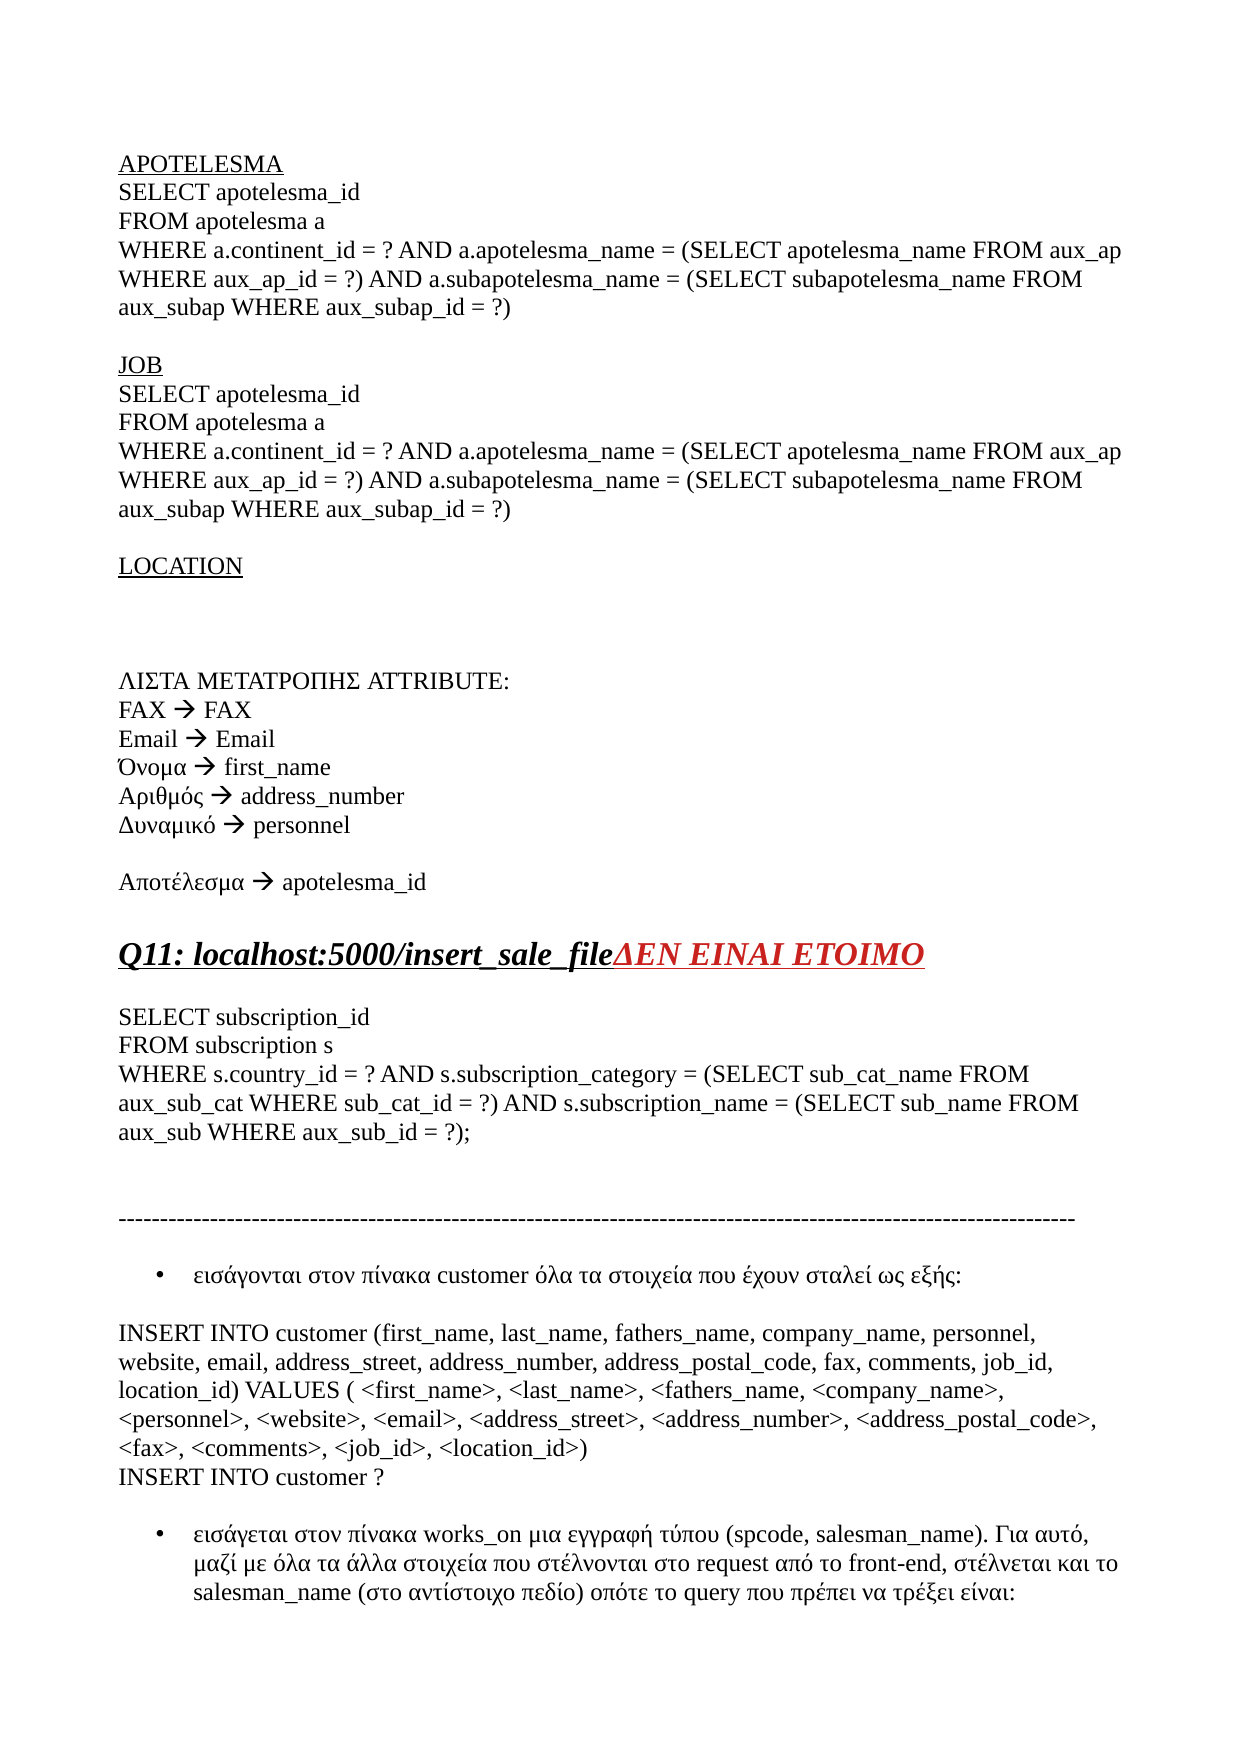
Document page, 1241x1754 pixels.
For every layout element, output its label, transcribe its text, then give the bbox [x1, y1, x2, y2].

text SELECT subscription_id [118, 1002, 1122, 1030]
text WHERE a.continent_id = ? AND a.apotelesma_name = (SELECT apotelesma_name FROM aux_ap WHERE aux_ap_id = ?) AND a.subapotelesma_name = (SELECT subapotelesma_name FROM aux_subap WHERE aux_subap_id = ?) [118, 436, 1122, 522]
text FAX  FAX [118, 695, 1122, 724]
text SELECT apotelesma_id [118, 177, 1122, 206]
text Email  Email [118, 724, 1122, 752]
text WHERE a.continent_id = ? AND a.apotelesma_name = (SELECT apotelesma_name FROM aux_ap WHERE aux_ap_id = ?) AND a.subapotelesma_name = (SELECT subapotelesma_name FROM aux_subap WHERE aux_subap_id = ?) [118, 235, 1122, 321]
text FROM apotelesma a [118, 206, 1122, 235]
text Q11: localhost:5000/insert_sale_fileΔΕΝ ΕΙΝΑΙ ΕΤΟΙΜΟ [118, 934, 1122, 973]
text Όνομα  first_name [118, 752, 1122, 781]
text INSERT INTO customer (first_name, last_name, fathers_name, company_name, personnel, website, email, address_street, address_number, address_postal_code, fax, comments, job_id, location_id) VALUES ( <first_name>, <last_name>, <fathers_name, <company_name>, <personnel>, <website>, <email>, <address_street>, <address_number>, <address_postal_code>, <fax>, <comments>, <job_id>, <location_id>) [118, 1318, 1122, 1462]
list εισάγεται στον πίνακα works_on μια εγγραφή τύπου (spcode, salesman_name). Για αυτό, μαζί με όλα τα άλλα στοιχεία που στέλνονται στο request από το front-end, στέλνεται και το salesman_name (στο αντίστοιχο πεδίο) οπότε το query που πρέπει να τρέξει είναι: [156, 1519, 1122, 1605]
text WHERE s.country_id = ? AND s.subscription_category = (SELECT sub_cat_name FROM aux_sub_cat WHERE sub_cat_id = ?) AND s.subscription_name = (SELECT sub_name FROM aux_sub WHERE aux_sub_id = ?); [118, 1059, 1122, 1145]
text FROM subscription s [118, 1030, 1122, 1059]
text Δυναμικό  personnel [118, 810, 1122, 839]
text APOTELESMA [118, 149, 1122, 177]
text SELECT apotelesma_id [118, 379, 1122, 407]
text Αριθμός  address_number [118, 781, 1122, 810]
text INSERT INTO customer ? [118, 1462, 1122, 1519]
text ΛΙΣΤΑ ΜΕΤΑΤΡΟΠΗΣ ATTRIBUTE: [118, 666, 1122, 695]
text JOB [118, 350, 1122, 379]
text LOCATION [118, 551, 1122, 580]
text FROM apotelesma a [118, 407, 1122, 436]
text ------------------------------------------------------------------------------------------------------------------- [118, 1203, 1122, 1232]
list εισάγονται στον πίνακα customer όλα τα στοιχεία που έχουν σταλεί ως εξής: [156, 1260, 1122, 1289]
text Αποτέλεσμα  apotelesma_id [118, 867, 1122, 896]
